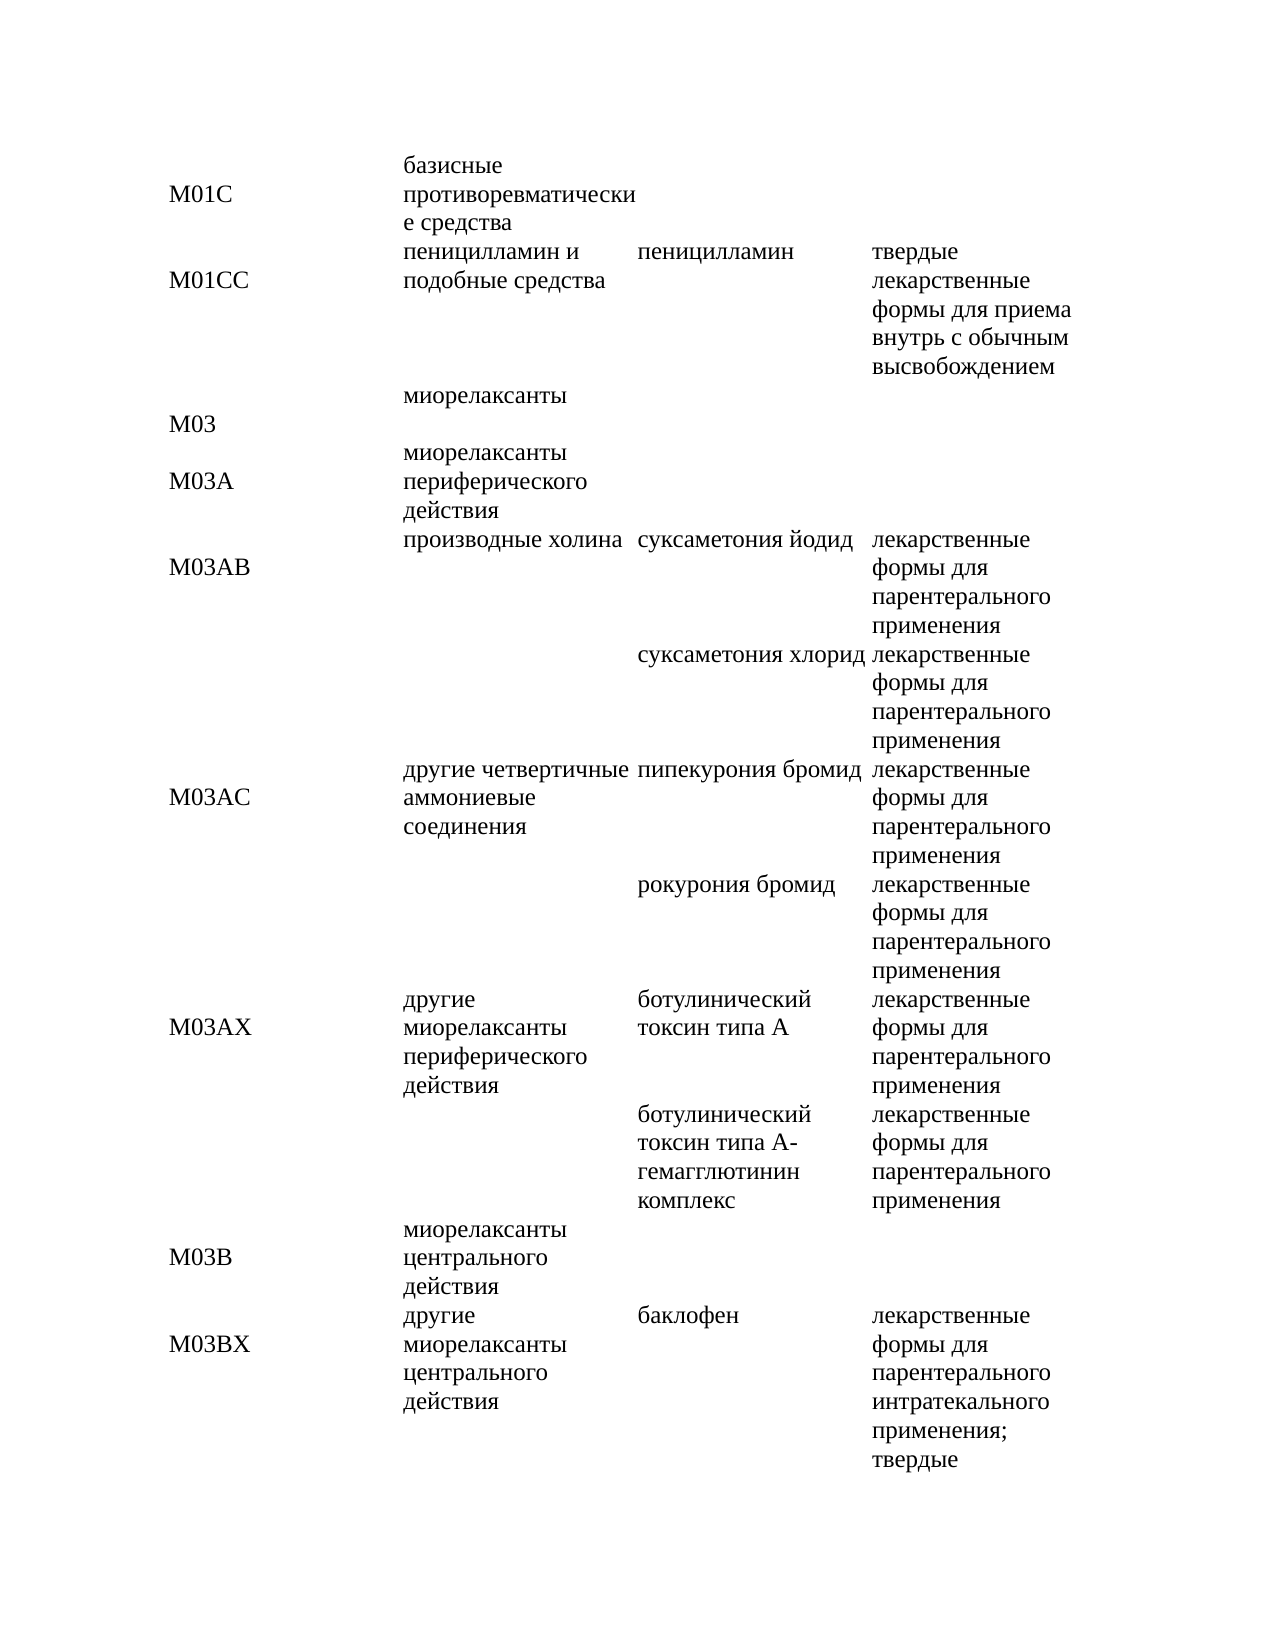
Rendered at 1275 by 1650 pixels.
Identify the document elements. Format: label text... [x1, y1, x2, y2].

table_cell миорелаксанты центрального действия [403, 1214, 637, 1300]
table_cell пеницилламин [638, 236, 872, 380]
table_cell рокурония бромид [638, 869, 872, 984]
table_cell миорелаксанты периферического действия [403, 438, 637, 524]
table_cell суксаметония хлорид [638, 639, 872, 754]
table_cell [638, 1214, 872, 1300]
table_cell базисные противоревматические средства [403, 150, 637, 236]
table_cell [638, 380, 872, 437]
table_cell M03A [169, 438, 403, 524]
table_cell [872, 150, 1106, 236]
table_cell лекарственные формы для парентерального интратекального применения; твердые [872, 1300, 1106, 1472]
table_cell M03BX [169, 1300, 403, 1472]
table_cell [872, 438, 1106, 524]
table_cell лекарственные формы для парентерального применения [872, 869, 1106, 984]
table_cell другие миорелаксанты центрального действия [403, 1300, 637, 1472]
table_cell производные холина [403, 524, 637, 754]
table_cell пипекурония бромид [638, 754, 872, 869]
table_cell M03B [169, 1214, 403, 1300]
table_cell баклофен [638, 1300, 872, 1472]
table_cell пеницилламин и подобные средства [403, 236, 637, 380]
table_cell лекарственные формы для парентерального применения [872, 984, 1106, 1099]
table_cell M03AC [169, 754, 403, 984]
table_cell лекарственные формы для парентерального применения [872, 639, 1106, 754]
table_cell лекарственные формы для парентерального применения [872, 524, 1106, 639]
table_cell твердые лекарственные формы для приема внутрь с обычным высвобождением [872, 236, 1106, 380]
table_cell миорелаксанты [403, 380, 637, 437]
table_cell M01C [169, 150, 403, 236]
table_cell [638, 438, 872, 524]
table_cell [638, 150, 872, 236]
table_cell лекарственные формы для парентерального применения [872, 754, 1106, 869]
table_cell другие миорелаксанты периферического действия [403, 984, 637, 1214]
table_cell M03AX [169, 984, 403, 1214]
table_cell M01CC [169, 236, 403, 380]
table_cell M03AB [169, 524, 403, 754]
table_cell M03 [169, 380, 403, 437]
table_cell суксаметония йодид [638, 524, 872, 639]
table_cell ботулинический токсин типа A [638, 984, 872, 1099]
table_cell ботулинический токсин типа A-гемагглютинин комплекс [638, 1099, 872, 1214]
table_cell [872, 380, 1106, 437]
table_cell [872, 1214, 1106, 1300]
table_cell другие четвертичные аммониевые соединения [403, 754, 637, 984]
table_cell лекарственные формы для парентерального применения [872, 1099, 1106, 1214]
